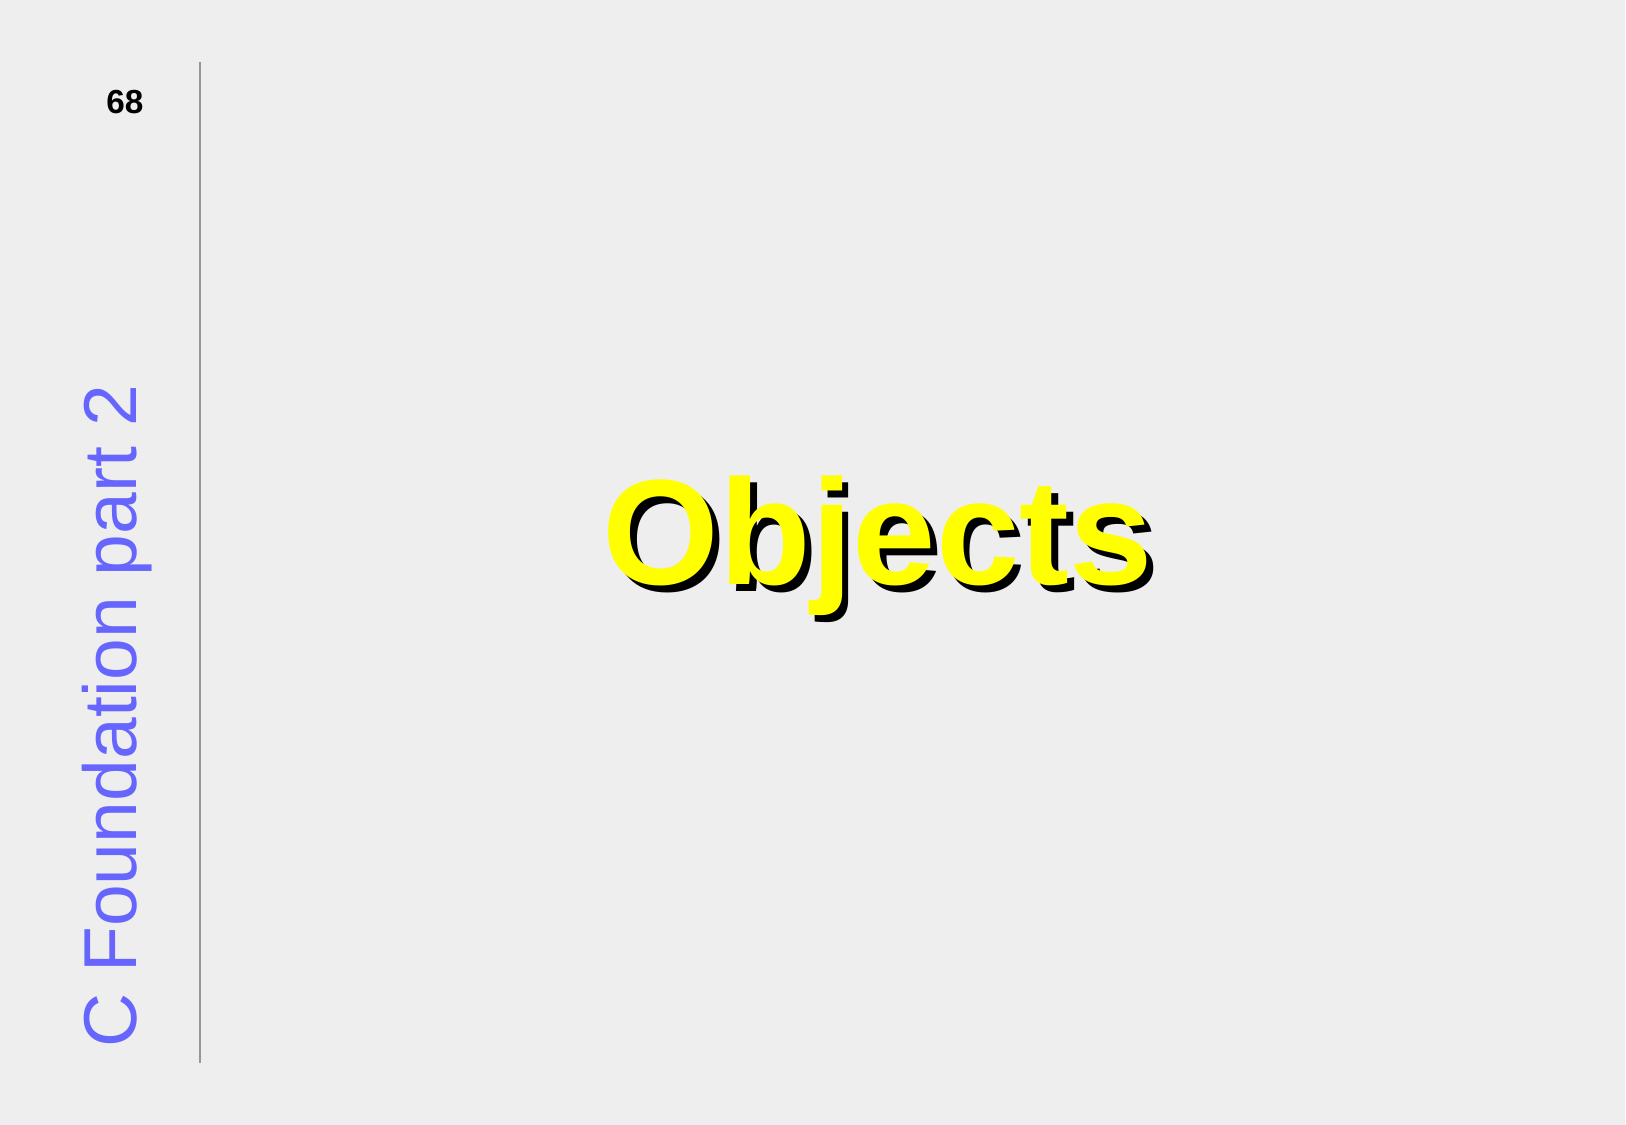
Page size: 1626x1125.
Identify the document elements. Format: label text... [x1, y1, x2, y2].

text_box Objects [587, 426, 1169, 622]
title C Foundation part 2 [37, 162, 176, 1063]
